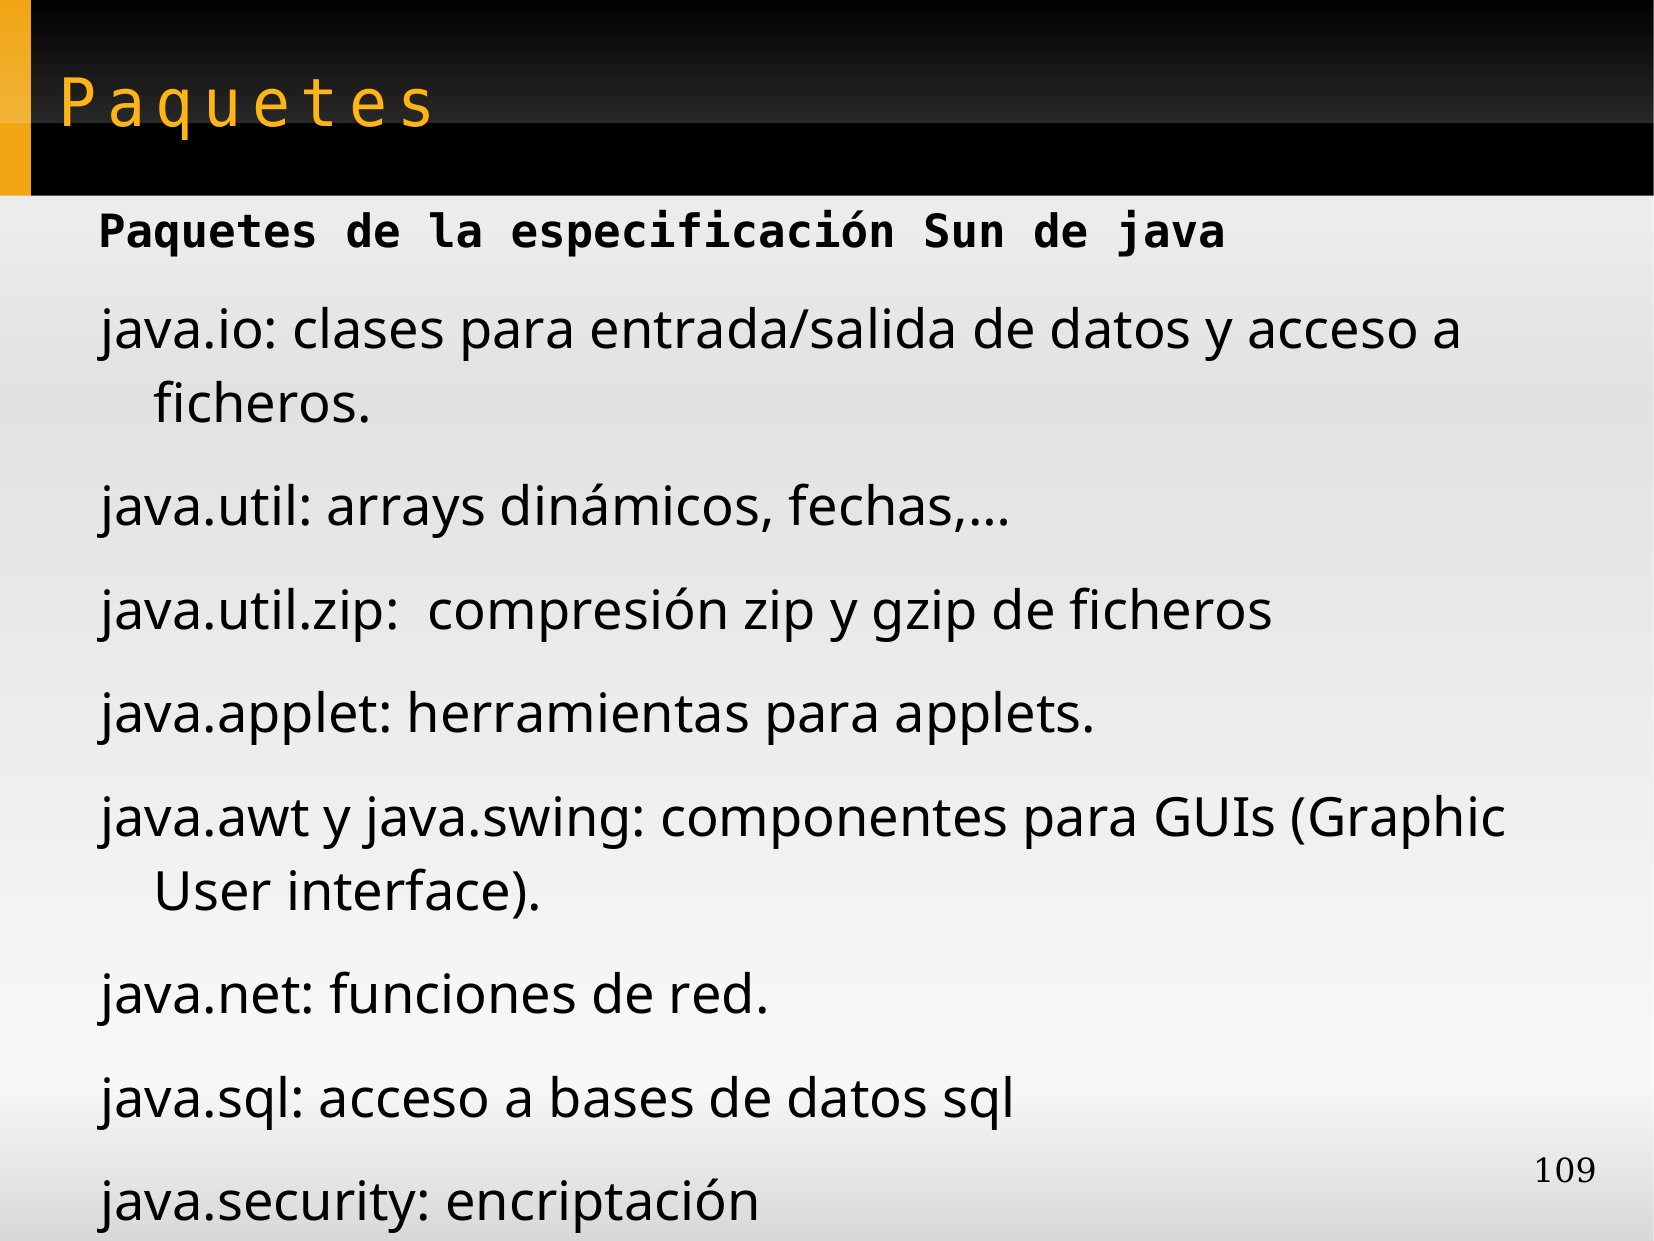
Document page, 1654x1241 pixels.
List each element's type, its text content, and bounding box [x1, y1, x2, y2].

picture [0, 0, 1654, 1241]
title Paquetes [59, 29, 1595, 178]
text_box Paquetes de la especificación Sun de java [83, 197, 1241, 266]
list java.io: clases para entrada/salida de datos y acceso a ficheros. java.util: arrays dinámicos, fechas,… java.util.zip: compresión zip y gzip de ficheros java.applet: herramientas para applets. java.awt y java.swing: componentes para GUIs (Graphic User interface). java.net: funciones de red. java.sql: acceso a bases de datos sql java.security: encriptación ... [82, 290, 1571, 1241]
